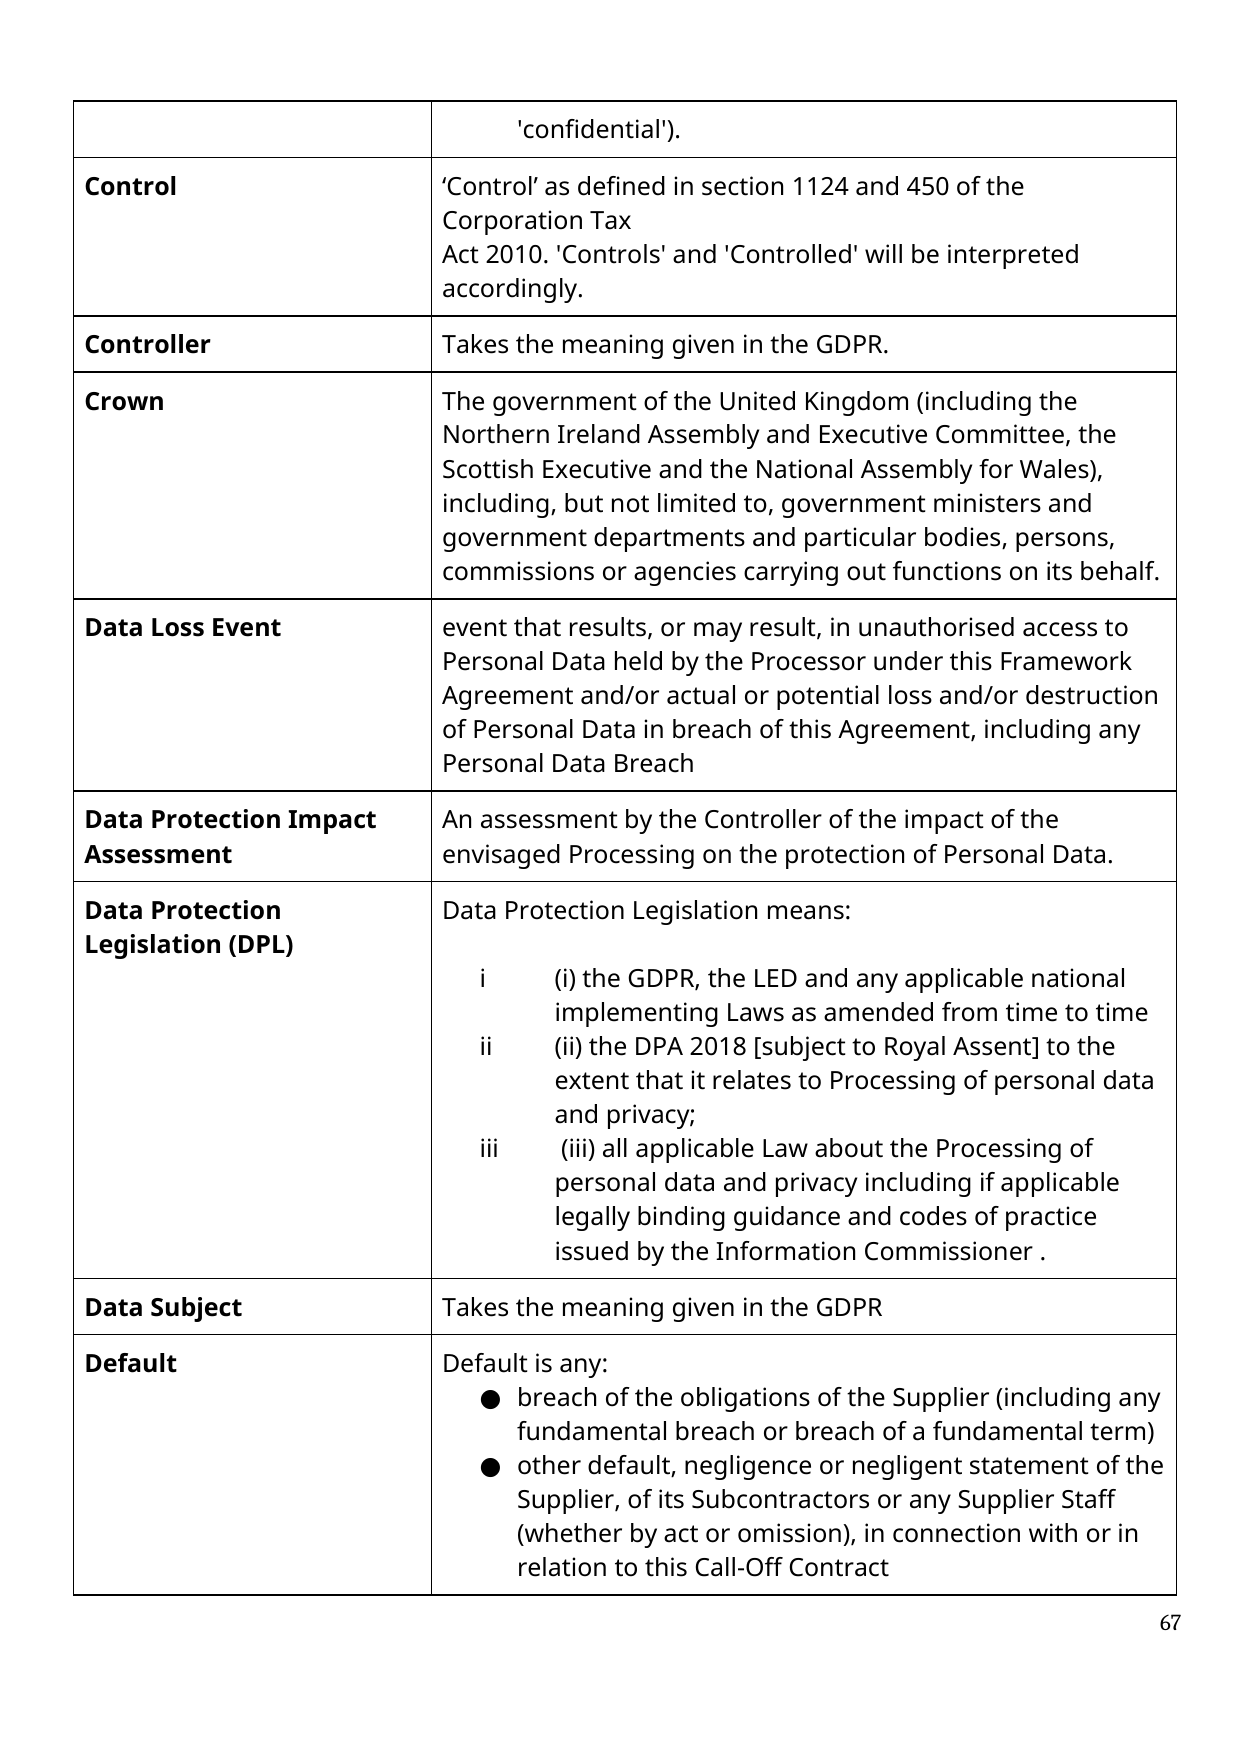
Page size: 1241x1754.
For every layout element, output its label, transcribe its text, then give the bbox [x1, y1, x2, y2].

table_cell Data Protection Impact Assessment [74, 792, 431, 881]
table_cell An assessment by the Controller of the impact of the envisaged Processing on the protection of Personal Data. [432, 792, 1176, 881]
table_cell [74, 102, 431, 157]
table_cell The government of the United Kingdom (including the Northern Ireland Assembly and Executive Committee, the Scottish Executive and the National Assembly for Wales), including, but not limited to, government ministers and government departments and particular bodies, persons, commissions or agencies carrying out functions on its behalf. [432, 373, 1176, 598]
table_cell 'confidential'). [432, 102, 1176, 157]
table_cell Default [74, 1335, 431, 1594]
table_cell Data Loss Event [74, 600, 431, 790]
table_cell Crown [74, 373, 431, 598]
table_cell Default is any: breach of the obligations of the Supplier (including any fundamental breach or breach of a fundamental term) other default, negligence or negligent statement of the Supplier, of its Subcontractors or any Supplier Staff (whether by act or omission), in connection with or in relation to this Call-Off Contract [432, 1335, 1176, 1594]
table_cell Control [74, 158, 431, 315]
table_cell Takes the meaning given in the GDPR. [432, 317, 1176, 371]
table_cell Data Protection Legislation means: (i) the GDPR, the LED and any applicable national implementing Laws as amended from time to time (ii) the DPA 2018 [subject to Royal Assent] to the extent that it relates to Processing of personal data and privacy; (iii) all applicable Law about the Processing of personal data and privacy including if applicable legally binding guidance and codes of practice issued by the Information Commissioner . [432, 882, 1176, 1277]
table_cell Data Protection Legislation (DPL) [74, 882, 431, 1277]
table_cell Takes the meaning given in the GDPR [432, 1279, 1176, 1334]
table_cell ‘Control’ as defined in section 1124 and 450 of the Corporation Tax Act 2010. 'Controls' and 'Controlled' will be interpreted accordingly. [432, 158, 1176, 315]
table_cell Controller [74, 317, 431, 371]
table_cell event that results, or may result, in unauthorised access to Personal Data held by the Processor under this Framework Agreement and/or actual or potential loss and/or destruction of Personal Data in breach of this Agreement, including any Personal Data Breach [432, 600, 1176, 790]
table_cell Data Subject [74, 1279, 431, 1334]
